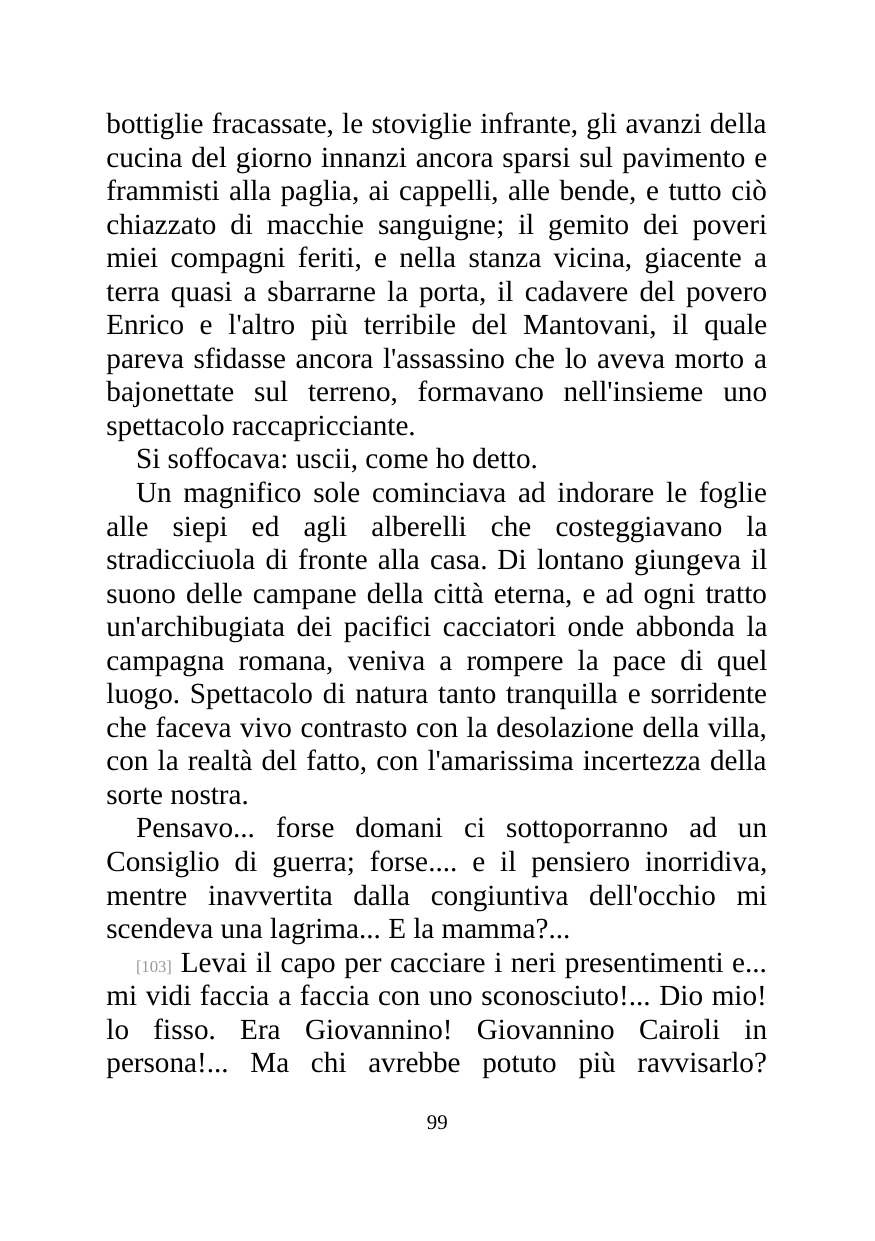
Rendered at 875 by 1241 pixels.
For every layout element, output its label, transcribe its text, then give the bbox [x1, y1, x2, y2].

text Si soffocava: uscii, come ho detto. [106, 442, 768, 475]
text bottiglie fracassate, le stoviglie infrante, gli avanzi della cucina del giorno innanzi ancora sparsi sul pavimento e frammisti alla paglia, ai cappelli, alle bende, e tutto ciò chiazzato di macchie sanguigne; il gemito dei poveri miei compagni feriti, e nella stanza vicina, giacente a terra quasi a sbarrarne la porta, il cadavere del povero Enrico e l'altro più terribile del Mantovani, il quale pareva sfidasse ancora l'assassino che lo aveva morto a bajonettate sul terreno, formavano nell'insieme uno spettacolo raccapricciante. [106, 106, 768, 442]
text Pensavo... forse domani ci sottoporranno ad un Consiglio di guerra; forse.... e il pensiero inorridiva, mentre inavvertita dalla congiuntiva dell'occhio mi scendeva una lagrima... E la mamma?... [106, 811, 768, 945]
text Un magnifico sole cominciava ad indorare le foglie alle siepi ed agli alberelli che costeggiavano la stradicciuola di fronte alla casa. Di lontano giungeva il suono delle campane della città eterna, e ad ogni tratto un'archibugiata dei pacifici cacciatori onde abbonda la campagna romana, veniva a rompere la pace di quel luogo. Spettacolo di natura tanto tranquilla e sorridente che faceva vivo contrasto con la desolazione della villa, con la realtà del fatto, con l'amarissima incertezza della sorte nostra. [106, 475, 768, 811]
text [103] Levai il capo per cacciare i neri presentimenti e... mi vidi faccia a faccia con uno sconosciuto!... Dio mio! lo fisso. Era Giovannino! Giovannino Cairoli in persona!... Ma chi avrebbe potuto più ravvisarlo? [106, 945, 768, 1079]
